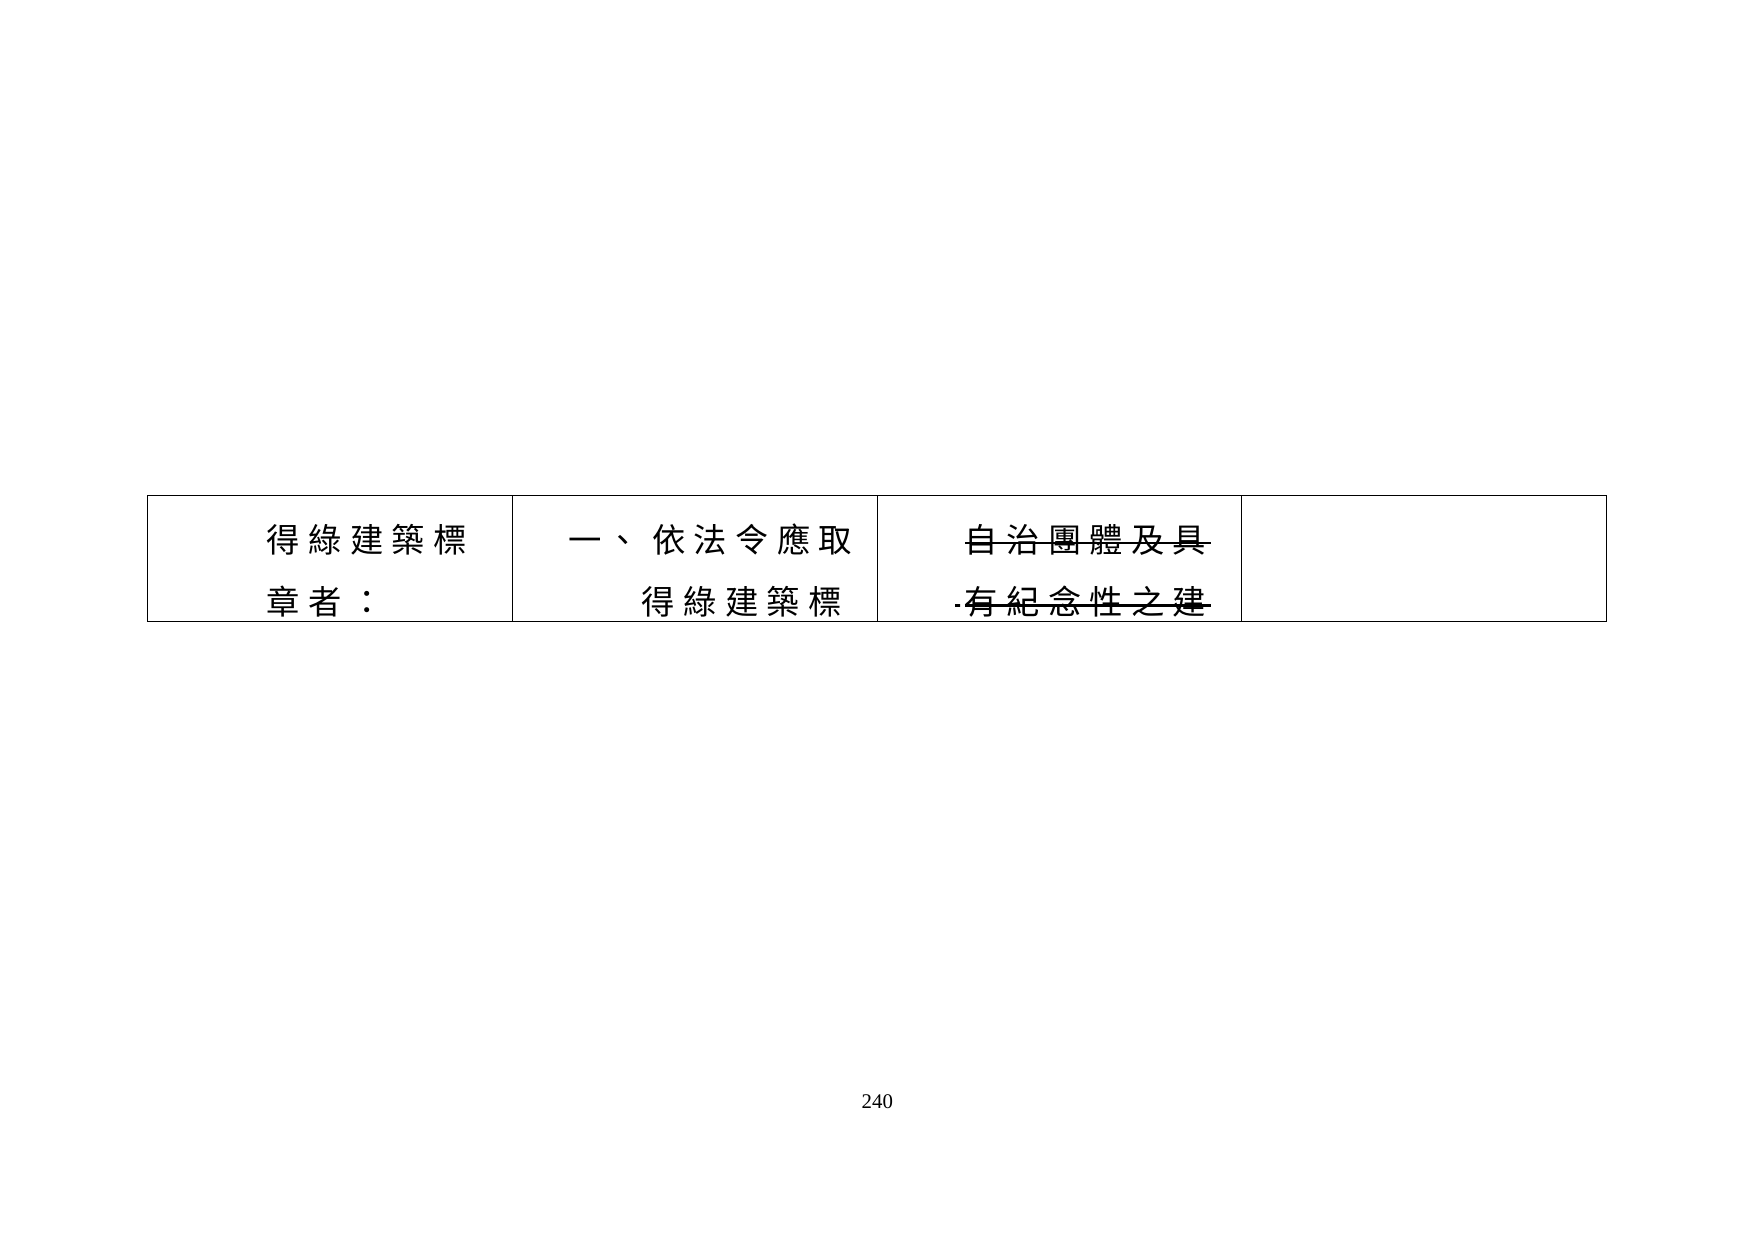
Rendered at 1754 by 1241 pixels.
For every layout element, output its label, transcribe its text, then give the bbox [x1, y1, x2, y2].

table_cell 自治團體及具有紀念性之建 [878, 496, 1241, 621]
table_cell [1242, 496, 1606, 621]
table_cell 得綠建築標章者： [148, 496, 512, 621]
table_cell 一、依法令應取得綠建築標 [513, 496, 877, 621]
